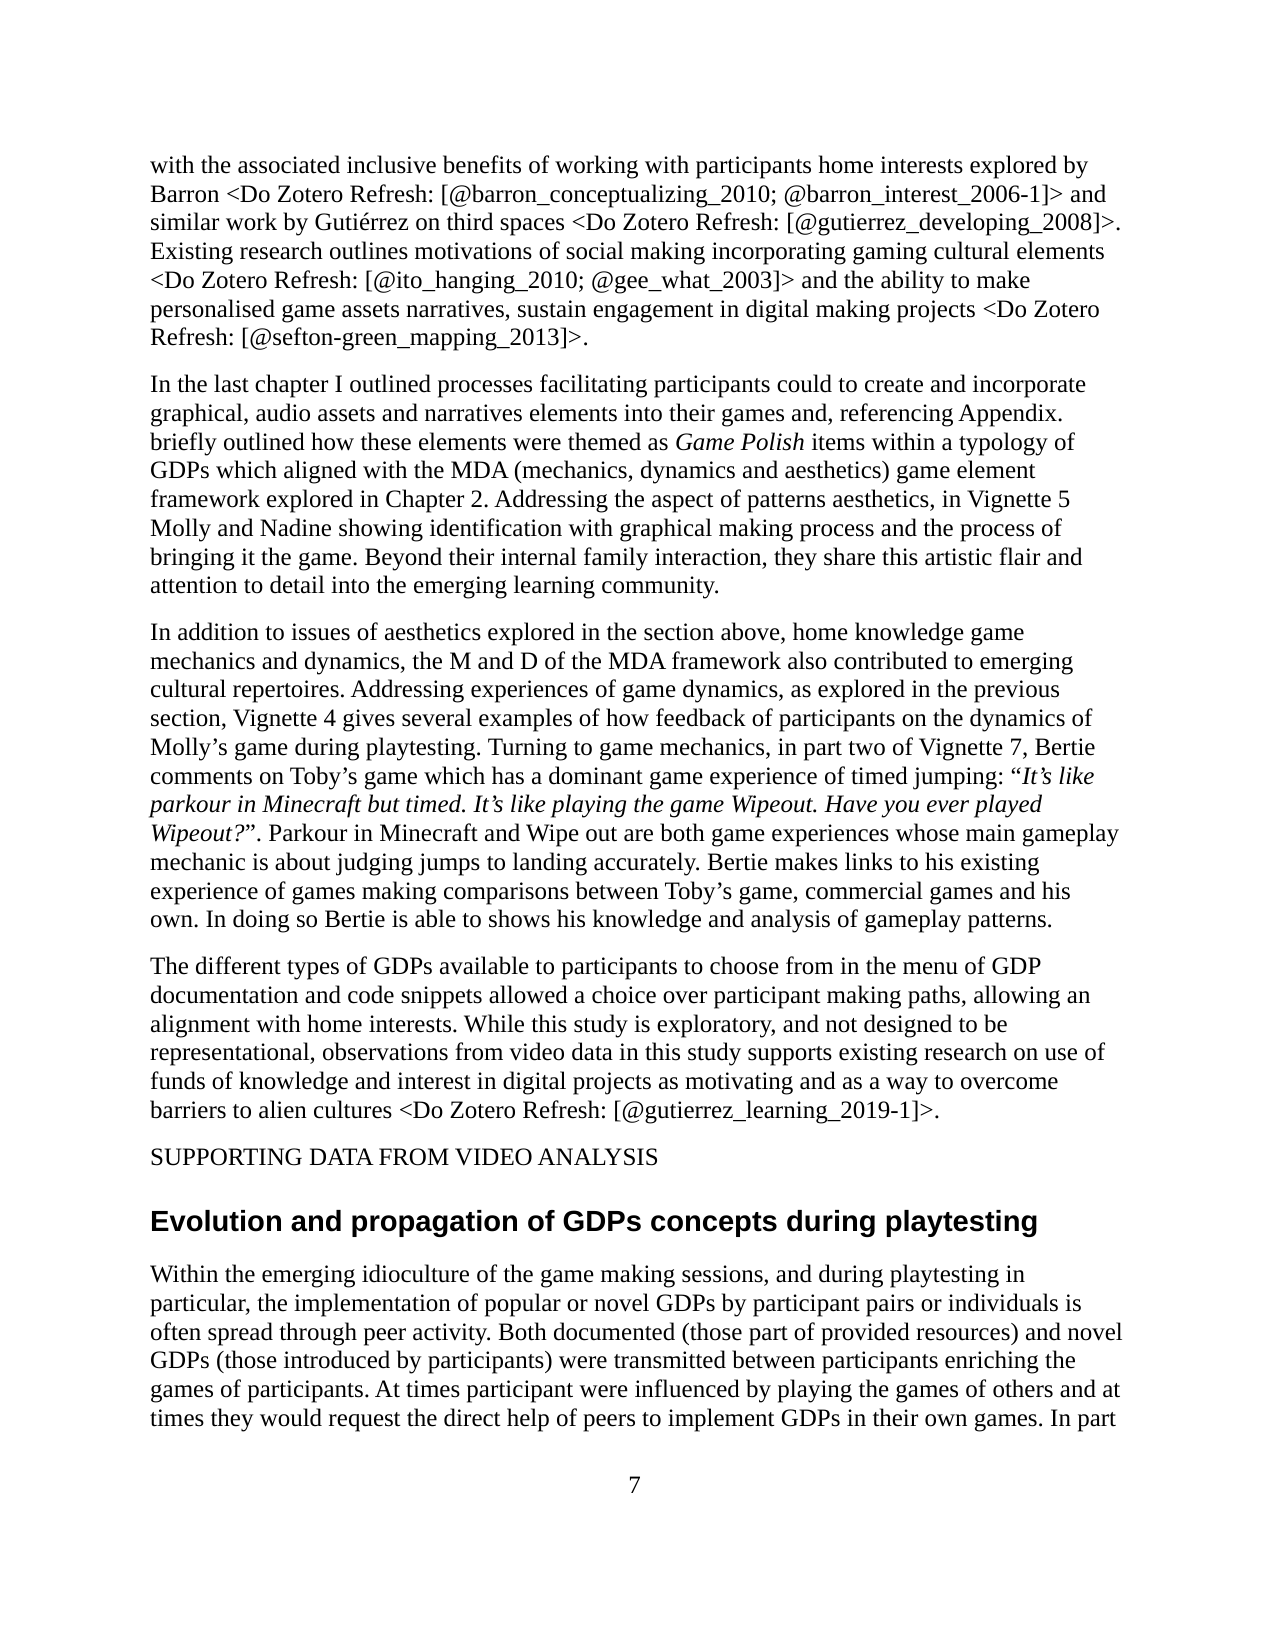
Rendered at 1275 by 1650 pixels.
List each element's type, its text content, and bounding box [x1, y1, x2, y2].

text SUPPORTING DATA FROM VIDEO ANALYSIS [150, 1142, 1125, 1170]
subtitle Evolution and propagation of GDPs concepts during playtesting [150, 1204, 1125, 1238]
text In addition to issues of aesthetics explored in the section above, home knowledge game mechanics and dynamics, the M and D of the MDA framework also contributed to emerging cultural repertoires. Addressing experiences of game dynamics, as explored in the previous section, Vignette 4 gives several examples of how feedback of participants on the dynamics of Molly’s game during playtesting. Turning to game mechanics, in part two of Vignette 7, Bertie comments on Toby’s game which has a dominant game experience of timed jumping: “It’s like parkour in Minecraft but timed. It’s like playing the game Wipeout. Have you ever played Wipeout?”. Parkour in Minecraft and Wipe out are both game experiences whose main gameplay mechanic is about judging jumps to landing accurately. Bertie makes links to his existing experience of games making comparisons between Toby’s game, commercial games and his own. In doing so Bertie is able to shows his knowledge and analysis of gameplay patterns. [150, 617, 1125, 933]
text with the associated inclusive benefits of working with participants home interests explored by Barron <Do Zotero Refresh: [@barron_conceptualizing_2010; @barron_interest_2006-1]> and similar work by Gutiérrez on third spaces <Do Zotero Refresh: [@gutierrez_developing_2008]>. Existing research outlines motivations of social making incorporating gaming cultural elements <Do Zotero Refresh: [@ito_hanging_2010; @gee_what_2003]> and the ability to make personalised game assets narratives, sustain engagement in digital making projects <Do Zotero Refresh: [@sefton-green_mapping_2013]>. [150, 150, 1125, 351]
text The different types of GDPs available to participants to choose from in the menu of GDP documentation and code snippets allowed a choice over participant making paths, allowing an alignment with home interests. While this study is exploratory, and not designed to be representational, observations from video data in this study supports existing research on use of funds of knowledge and interest in digital projects as motivating and as a way to overcome barriers to alien cultures <Do Zotero Refresh: [@gutierrez_learning_2019-1]>. [150, 951, 1125, 1124]
text Within the emerging idioculture of the game making sessions, and during playtesting in particular, the implementation of popular or novel GDPs by participant pairs or individuals is often spread through peer activity. Both documented (those part of provided resources) and novel GDPs (those introduced by participants) were transmitted between participants enriching the games of participants. At times participant were influenced by playing the games of others and at times they would request the direct help of peers to implement GDPs in their own games. In part [150, 1259, 1125, 1432]
text In the last chapter I outlined processes facilitating participants could to create and incorporate graphical, audio assets and narratives elements into their games and, referencing Appendix. briefly outlined how these elements were themed as Game Polish items within a typology of GDPs which aligned with the MDA (mechanics, dynamics and aesthetics) game element framework explored in Chapter 2. Addressing the aspect of patterns aesthetics, in Vignette 5 Molly and Nadine showing identification with graphical making process and the process of bringing it the game. Beyond their internal family interaction, they share this artistic flair and attention to detail into the emerging learning community. [150, 369, 1125, 599]
